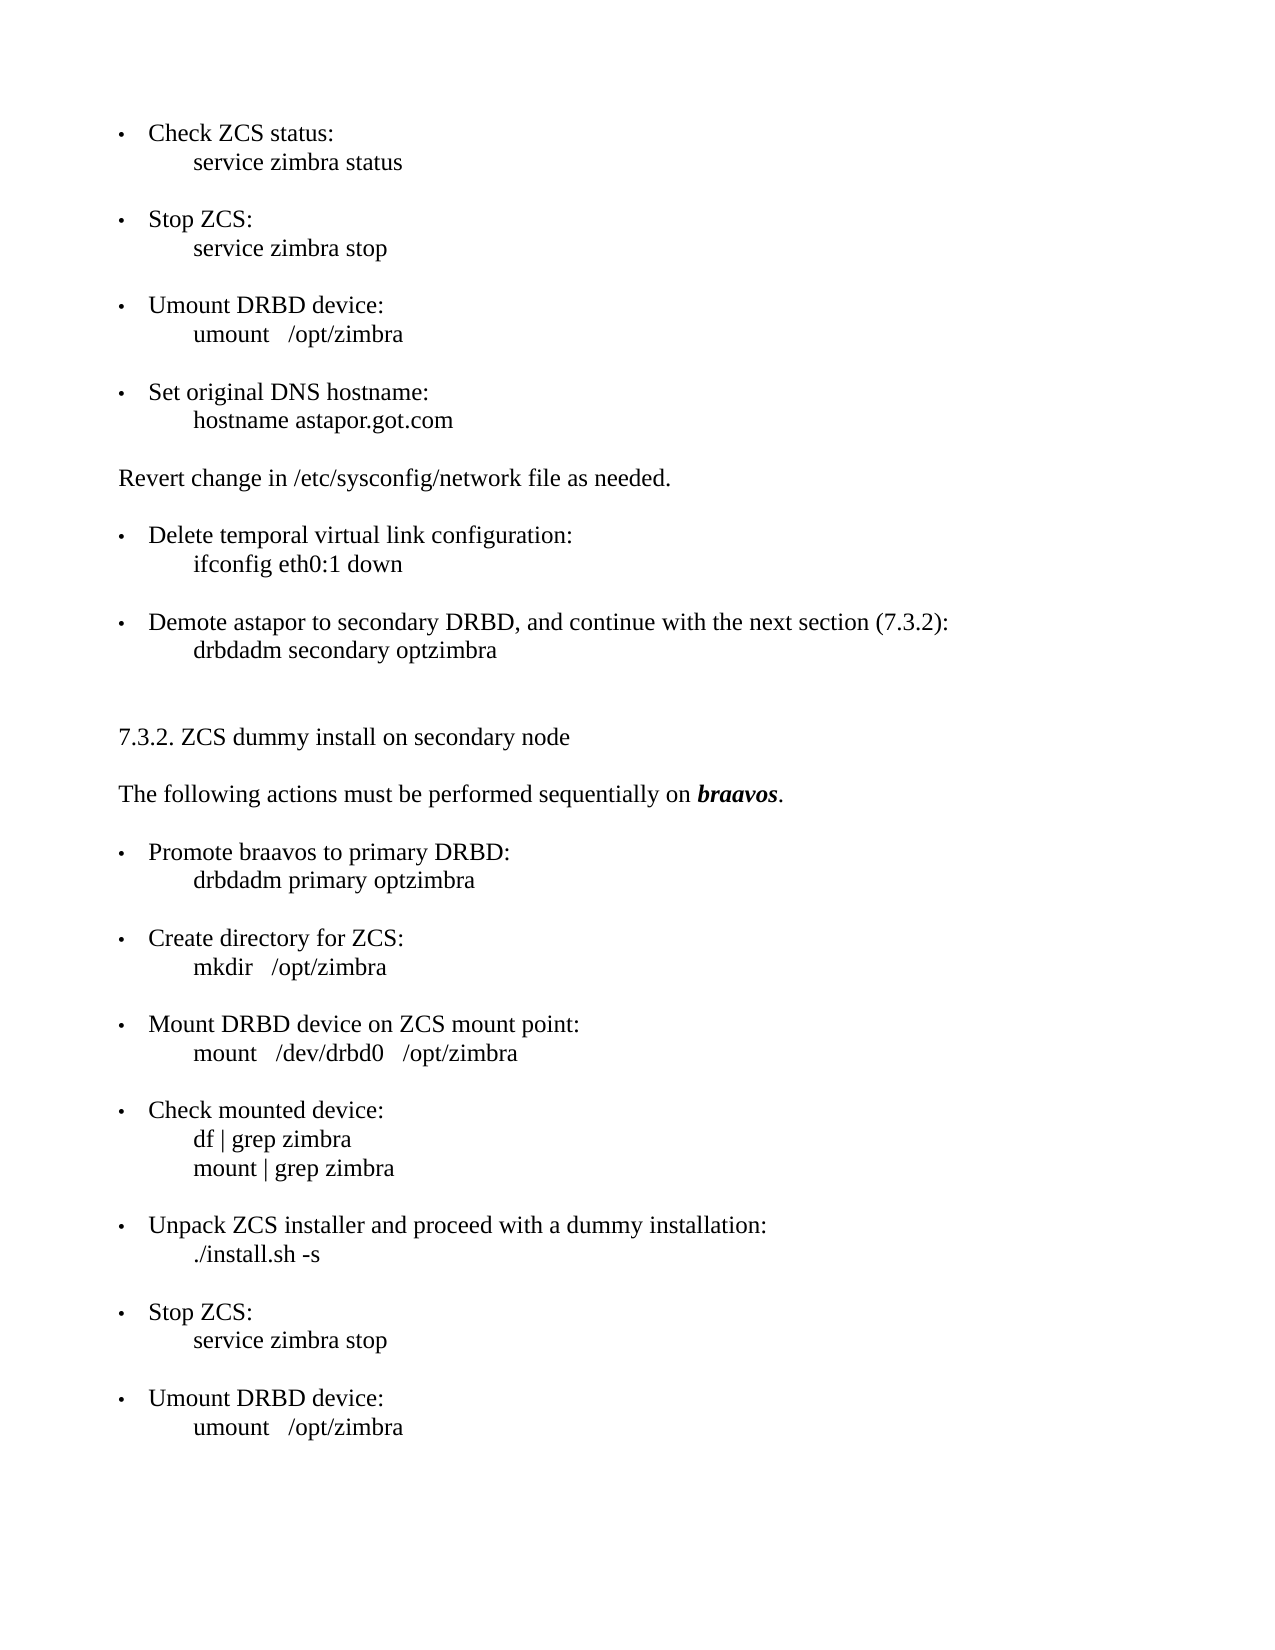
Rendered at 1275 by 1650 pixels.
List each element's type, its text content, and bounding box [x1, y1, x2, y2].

text mount | grep zimbra [118, 1153, 1157, 1182]
list Create directory for ZCS: [118, 923, 1157, 952]
list Check ZCS status: [118, 118, 1157, 147]
text ifconfig eth0:1 down [118, 549, 1157, 578]
text umount /opt/zimbra [118, 1412, 1157, 1441]
text service zimbra status [118, 147, 1157, 176]
list Check mounted device: [118, 1096, 1157, 1124]
text Revert change in /etc/sysconfig/network file as needed. [118, 463, 1157, 492]
text mount /dev/drbd0 /opt/zimbra [118, 1038, 1157, 1067]
text umount /opt/zimbra [118, 319, 1157, 348]
text drbdadm secondary optzimbra [118, 636, 1157, 664]
list Stop ZCS: [118, 1297, 1157, 1326]
list Umount DRBD device: [118, 291, 1157, 319]
list Unpack ZCS installer and proceed with a dummy installation: [118, 1211, 1157, 1239]
text 7.3.2. ZCS dummy install on secondary node [118, 722, 1157, 751]
list Demote astapor to secondary DRBD, and continue with the next section (7.3.2): [118, 607, 1157, 636]
text drbdadm primary optzimbra [118, 866, 1157, 894]
text mkdir /opt/zimbra [118, 952, 1157, 981]
list Set original DNS hostname: [118, 377, 1157, 406]
list Mount DRBD device on ZCS mount point: [118, 1009, 1157, 1038]
text service zimbra stop [118, 1326, 1157, 1354]
list Stop ZCS: [118, 204, 1157, 233]
text df | grep zimbra [118, 1124, 1157, 1153]
list Promote braavos to primary DRBD: [118, 837, 1157, 866]
list Delete temporal virtual link configuration: [118, 521, 1157, 549]
text hostname astapor.got.com [118, 406, 1157, 434]
text The following actions must be performed sequentially on braavos. [118, 779, 1157, 808]
text service zimbra stop [118, 233, 1157, 262]
text ./install.sh -s [118, 1239, 1157, 1268]
list Umount DRBD device: [118, 1383, 1157, 1412]
